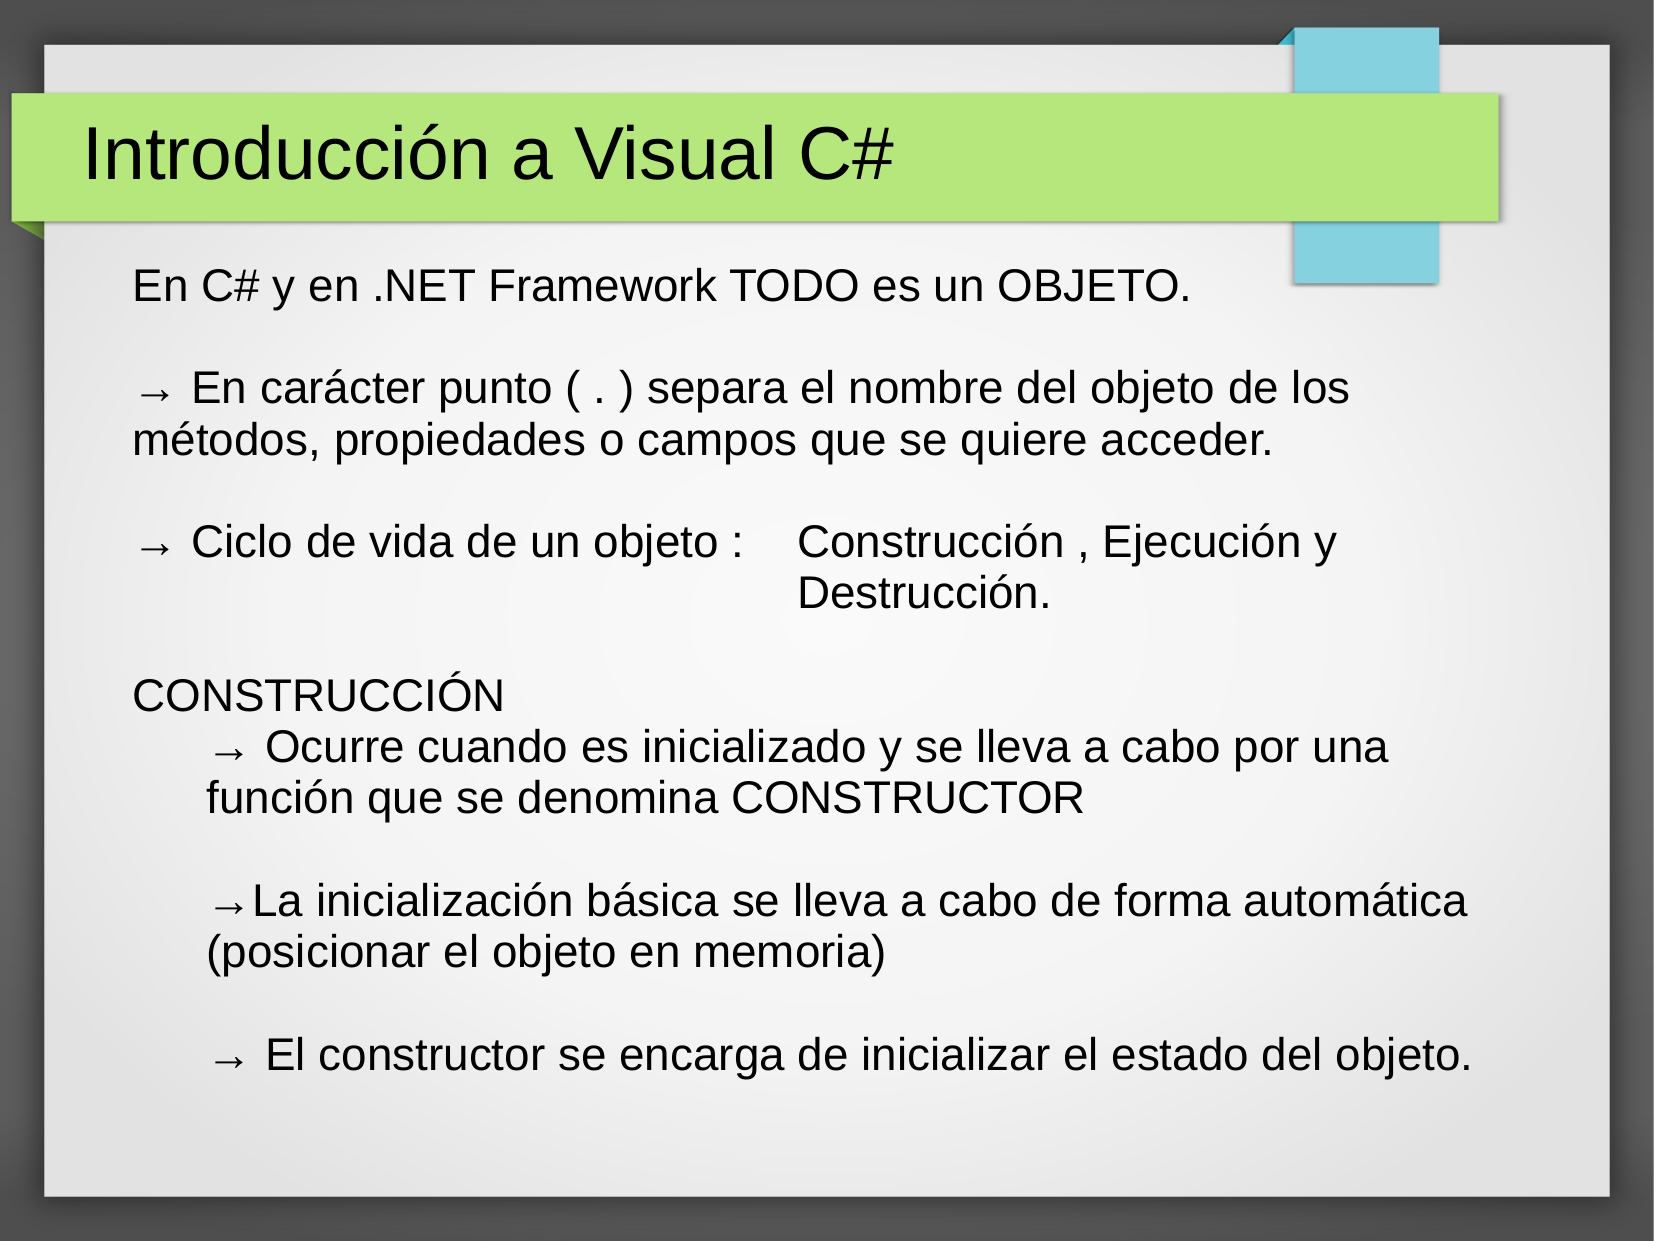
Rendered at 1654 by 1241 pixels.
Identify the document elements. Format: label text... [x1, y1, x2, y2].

text_box En C# y en .NET Framework TODO es un OBJETO. → En carácter punto ( . ) separa el nombre del objeto de los métodos, propiedades o campos que se quiere acceder. → Ciclo de vida de un objeto : Construcción , Ejecución y Destrucción. CONSTRUCCIÓN → Ocurre cuando es inicializado y se lleva a cabo por una función que se denomina CONSTRUCTOR →La inicialización básica se lleva a cabo de forma automática (posicionar el objeto en memoria) → El constructor se encarga de inicializar el estado del objeto. [59, 259, 1548, 1183]
title Introducción a Visual C# [82, 94, 1264, 213]
picture [0, 0, 1654, 1241]
